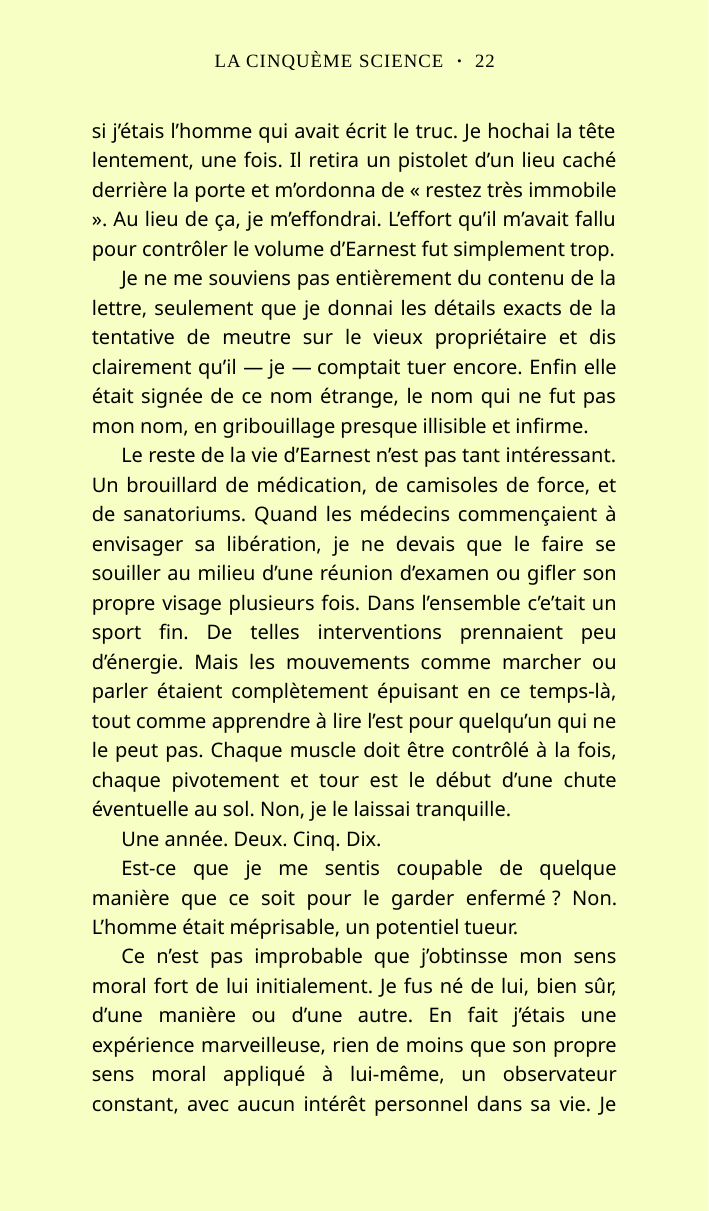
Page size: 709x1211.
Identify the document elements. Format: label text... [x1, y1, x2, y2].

text Est-ce que je me sentis coupable de quelque manière que ce soit pour le garder enfermé ? Non. L’homme était méprisable, un potentiel tueur. [92, 852, 617, 940]
text Ce n’est pas improbable que j’obtinsse mon sens moral fort de lui initialement. Je fus né de lui, bien sûr, d’une manière ou d’une autre. En fait j’étais une expérience marveilleuse, rien de moins que son propre sens moral appliqué à lui-même, un observateur constant, avec aucun intérêt personnel dans sa vie. Je [92, 940, 617, 1117]
text Je ne me souviens pas entièrement du contenu de la lettre, seulement que je donnai les détails exacts de la tentative de meutre sur le vieux propriétaire et dis clairement qu’il — je — comptait tuer encore. Enfin elle était signée de ce nom étrange, le nom qui ne fut pas mon nom, en gribouillage presque illisible et infirme. [92, 262, 617, 439]
text Le reste de la vie d’Earnest n’est pas tant intéressant. Un brouillard de médication, de camisoles de force, et de sanatoriums. Quand les médecins commençaient à envisager sa libération, je ne devais que le faire se souiller au milieu d’une réunion d’examen ou gifler son propre visage plusieurs fois. Dans l’ensemble c’e’tait un sport fin. De telles interventions prennaient peu d’énergie. Mais les mouvements comme marcher ou parler étaient complètement épuisant en ce temps-là, tout comme apprendre à lire l’est pour quelqu’un qui ne le peut pas. Chaque muscle doit être contrôlé à la fois, chaque pivotement et tour est le début d’une chute éventuelle au sol. Non, je le laissai tranquille. [92, 439, 617, 822]
text Une année. Deux. Cinq. Dix. [92, 822, 617, 852]
text si j’étais l’homme qui avait écrit le truc. Je hochai la tête lentement, une fois. Il retira un pistolet d’un lieu caché derrière la porte et m’ordonna de « restez très immobile ». Au lieu de ça, je m’effondrai. L’effort qu’il m’avait fallu pour contrôler le volume d’Earnest fut simplement trop. [92, 115, 617, 262]
